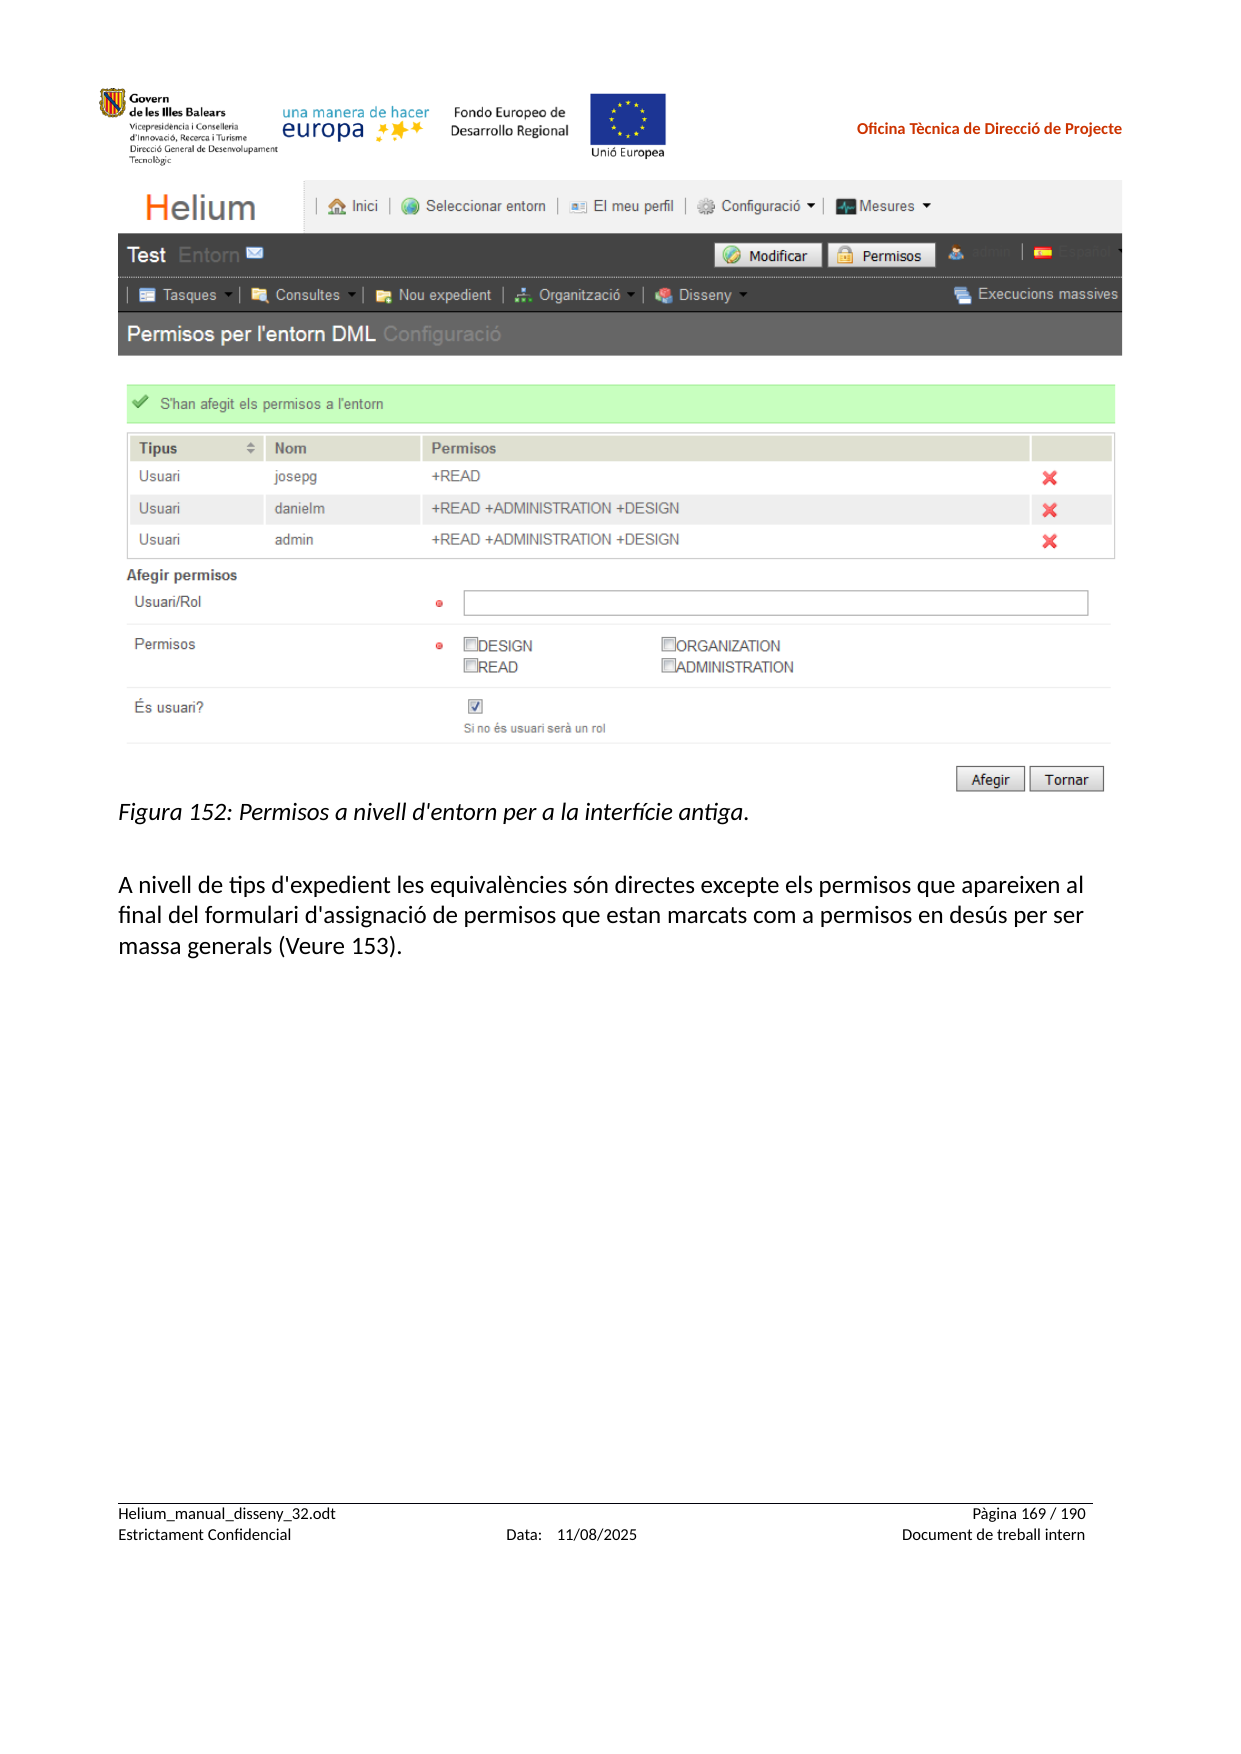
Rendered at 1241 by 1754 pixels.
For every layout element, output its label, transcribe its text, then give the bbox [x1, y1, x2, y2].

picture [99, 87, 668, 166]
picture [118, 180, 1123, 796]
text A nivell de tips d'expedient les equivalències són directes excepte els permisos que apareixen al final del formulari d'assignació de permisos que estan marcats com a permisos en desús per ser massa generals (Veure 153). [118, 869, 1122, 961]
text Figura 152: Permisos a nivell d'entorn per a la interfície antiga. [118, 796, 1122, 826]
